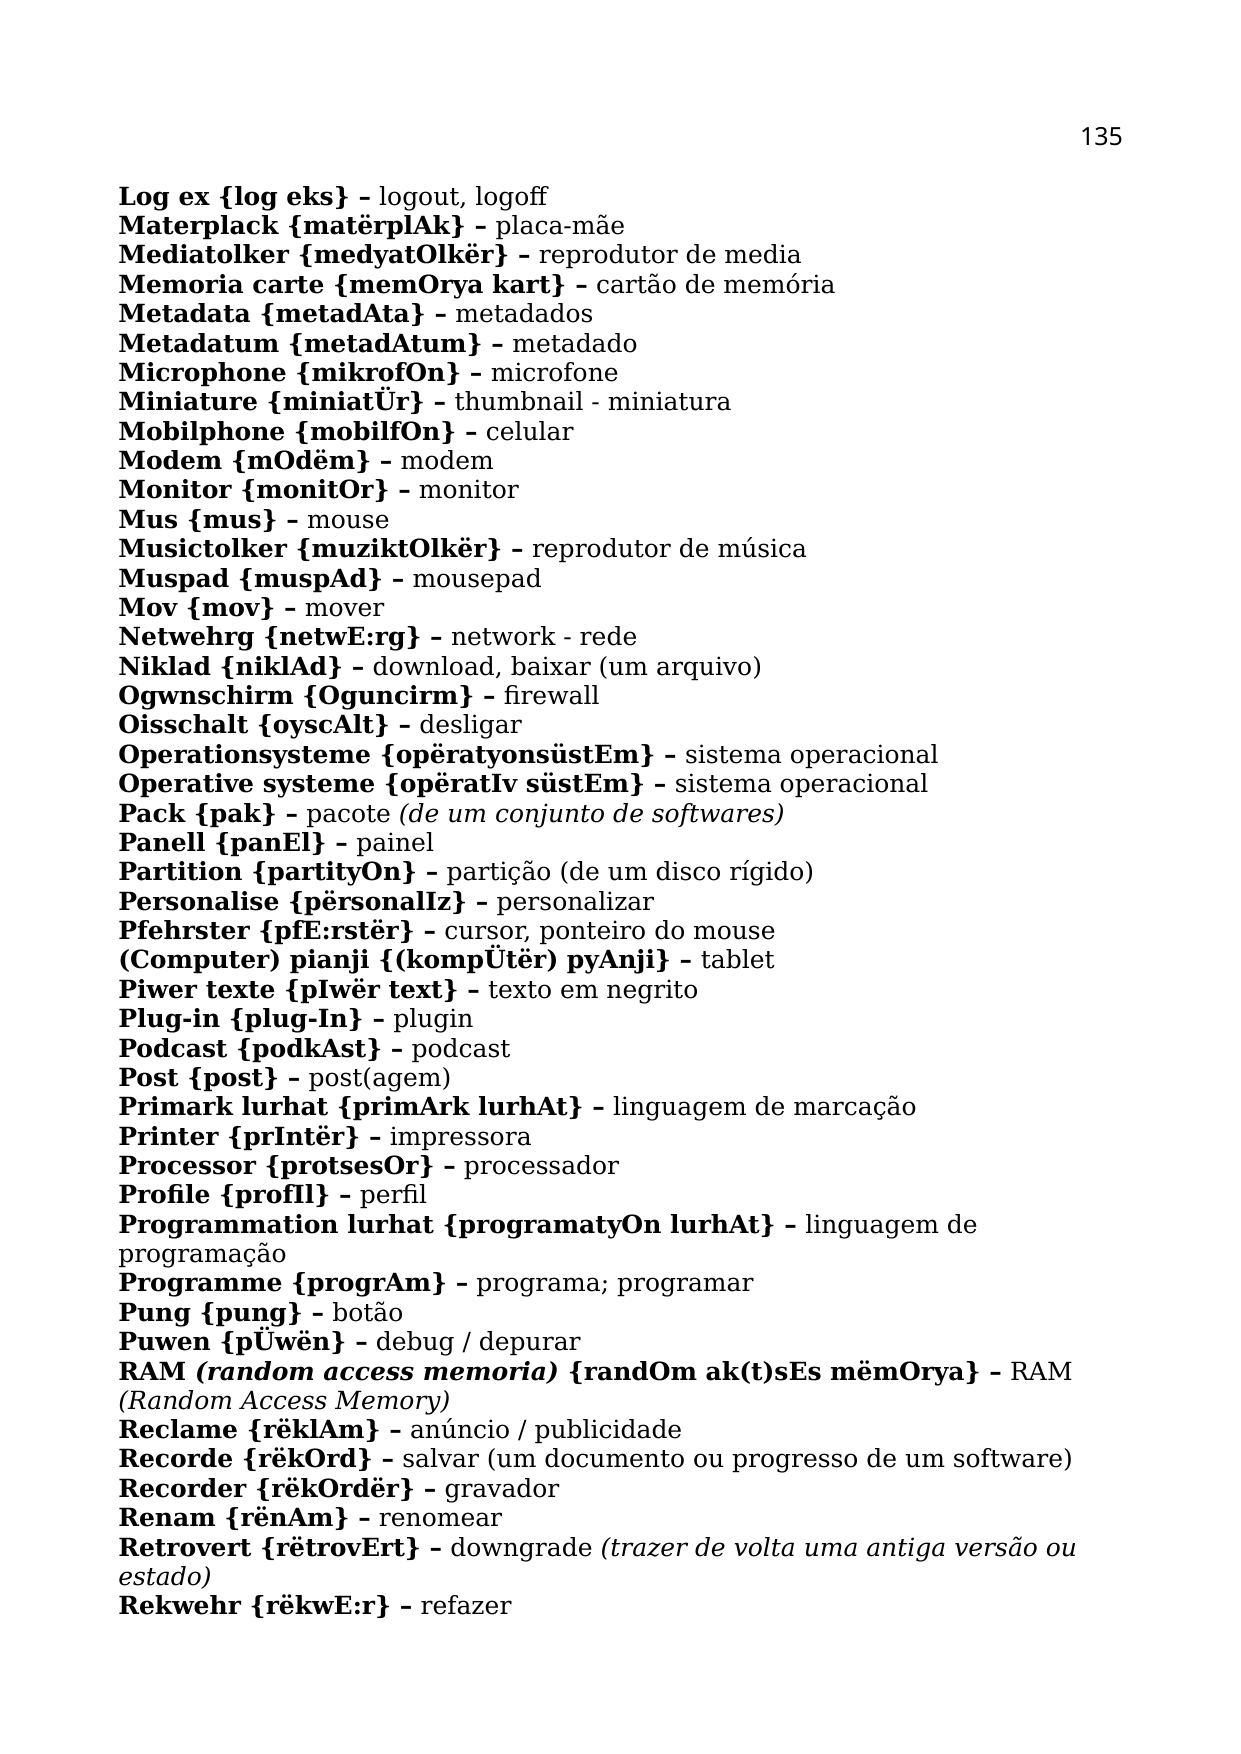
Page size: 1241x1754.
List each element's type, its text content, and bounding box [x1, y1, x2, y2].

text Mus {mus} – mouse [118, 505, 1123, 534]
text Mov {mov} – mover [118, 593, 1123, 622]
text Operative systeme {opëratIv süstEm} – sistema operacional [118, 769, 1123, 798]
text Partition {partityOn} – partição (de um disco rígido) [118, 857, 1123, 887]
text Printer {prIntër} – impressora [118, 1122, 1123, 1151]
text Pack {pak} – pacote (de um conjunto de softwares) [118, 798, 1123, 828]
text Materplack {matërplAk} – placa-mãe [118, 211, 1123, 240]
text Podcast {podkAst} – podcast [118, 1033, 1123, 1063]
text Monitor {monitOr} – monitor [118, 475, 1123, 505]
text Post {post} – post(agem) [118, 1063, 1123, 1092]
text Log ex {log eks} – logout, logoff [118, 182, 1123, 211]
text Recorde {rëkOrd} – salvar (um documento ou progresso de um software) [118, 1444, 1123, 1474]
text (Computer) pianji {(kompÜtër) pyAnji} – tablet [118, 945, 1123, 975]
text Pung {pung} – botão [118, 1298, 1123, 1327]
text Piwer texte {pIwër text} – texto em negrito [118, 975, 1123, 1004]
text Muspad {muspAd} – mousepad [118, 563, 1123, 593]
text Modem {mOdëm} – modem [118, 446, 1123, 475]
text Rekwehr {rëkwE:r} – refazer [118, 1591, 1123, 1620]
text Niklad {niklAd} – download, baixar (um arquivo) [118, 652, 1123, 681]
text Profile {profIl} – perfil [118, 1180, 1123, 1210]
text Recorder {rëkOrdër} – gravador [118, 1474, 1123, 1503]
text Retrovert {rëtrovErt} – downgrade (trazer de volta uma antiga versão ou estado) [118, 1532, 1123, 1591]
text Pfehrster {pfE:rstër} – cursor, ponteiro do mouse [118, 916, 1123, 945]
text Personalise {përsonalIz} – personalizar [118, 887, 1123, 916]
text Renam {rënAm} – renomear [118, 1503, 1123, 1532]
text Oisschalt {oyscAlt} – desligar [118, 710, 1123, 740]
text Metadatum {metadAtum} – metadado [118, 328, 1123, 358]
text Mobilphone {mobilfOn} – celular [118, 417, 1123, 446]
text Operationsysteme {opëratyonsüstEm} – sistema operacional [118, 740, 1123, 769]
text Panell {panEl} – painel [118, 828, 1123, 857]
text Netwehrg {netwE:rg} – network - rede [118, 622, 1123, 652]
text Programmation lurhat {programatyOn lurhAt} – linguagem de programação [118, 1210, 1123, 1268]
text Miniature {miniatÜr} – thumbnail - miniatura [118, 387, 1123, 417]
text Memoria carte {memOrya kart} – cartão de memória [118, 270, 1123, 299]
text Musictolker {muziktOlkër} – reprodutor de música [118, 534, 1123, 563]
text Mediatolker {medyatOlkër} – reprodutor de media [118, 240, 1123, 270]
text Reclame {rëklAm} – anúncio / publicidade [118, 1415, 1123, 1444]
text Microphone {mikrofOn} – microfone [118, 358, 1123, 387]
text Primark lurhat {primArk lurhAt} – linguagem de marcação [118, 1092, 1123, 1122]
text Programme {progrAm} – programa; programar [118, 1268, 1123, 1298]
text Processor {protsesOr} – processador [118, 1151, 1123, 1180]
text Ogwnschirm {Oguncirm} – firewall [118, 681, 1123, 710]
text RAM (random access memoria) {randOm ak(t)sEs mëmOrya} – RAM (Random Access Memory) [118, 1356, 1123, 1415]
text Plug-in {plug-In} – plugin [118, 1004, 1123, 1033]
text Metadata {metadAta} – metadados [118, 299, 1123, 328]
text Puwen {pÜwën} – debug / depurar [118, 1327, 1123, 1356]
